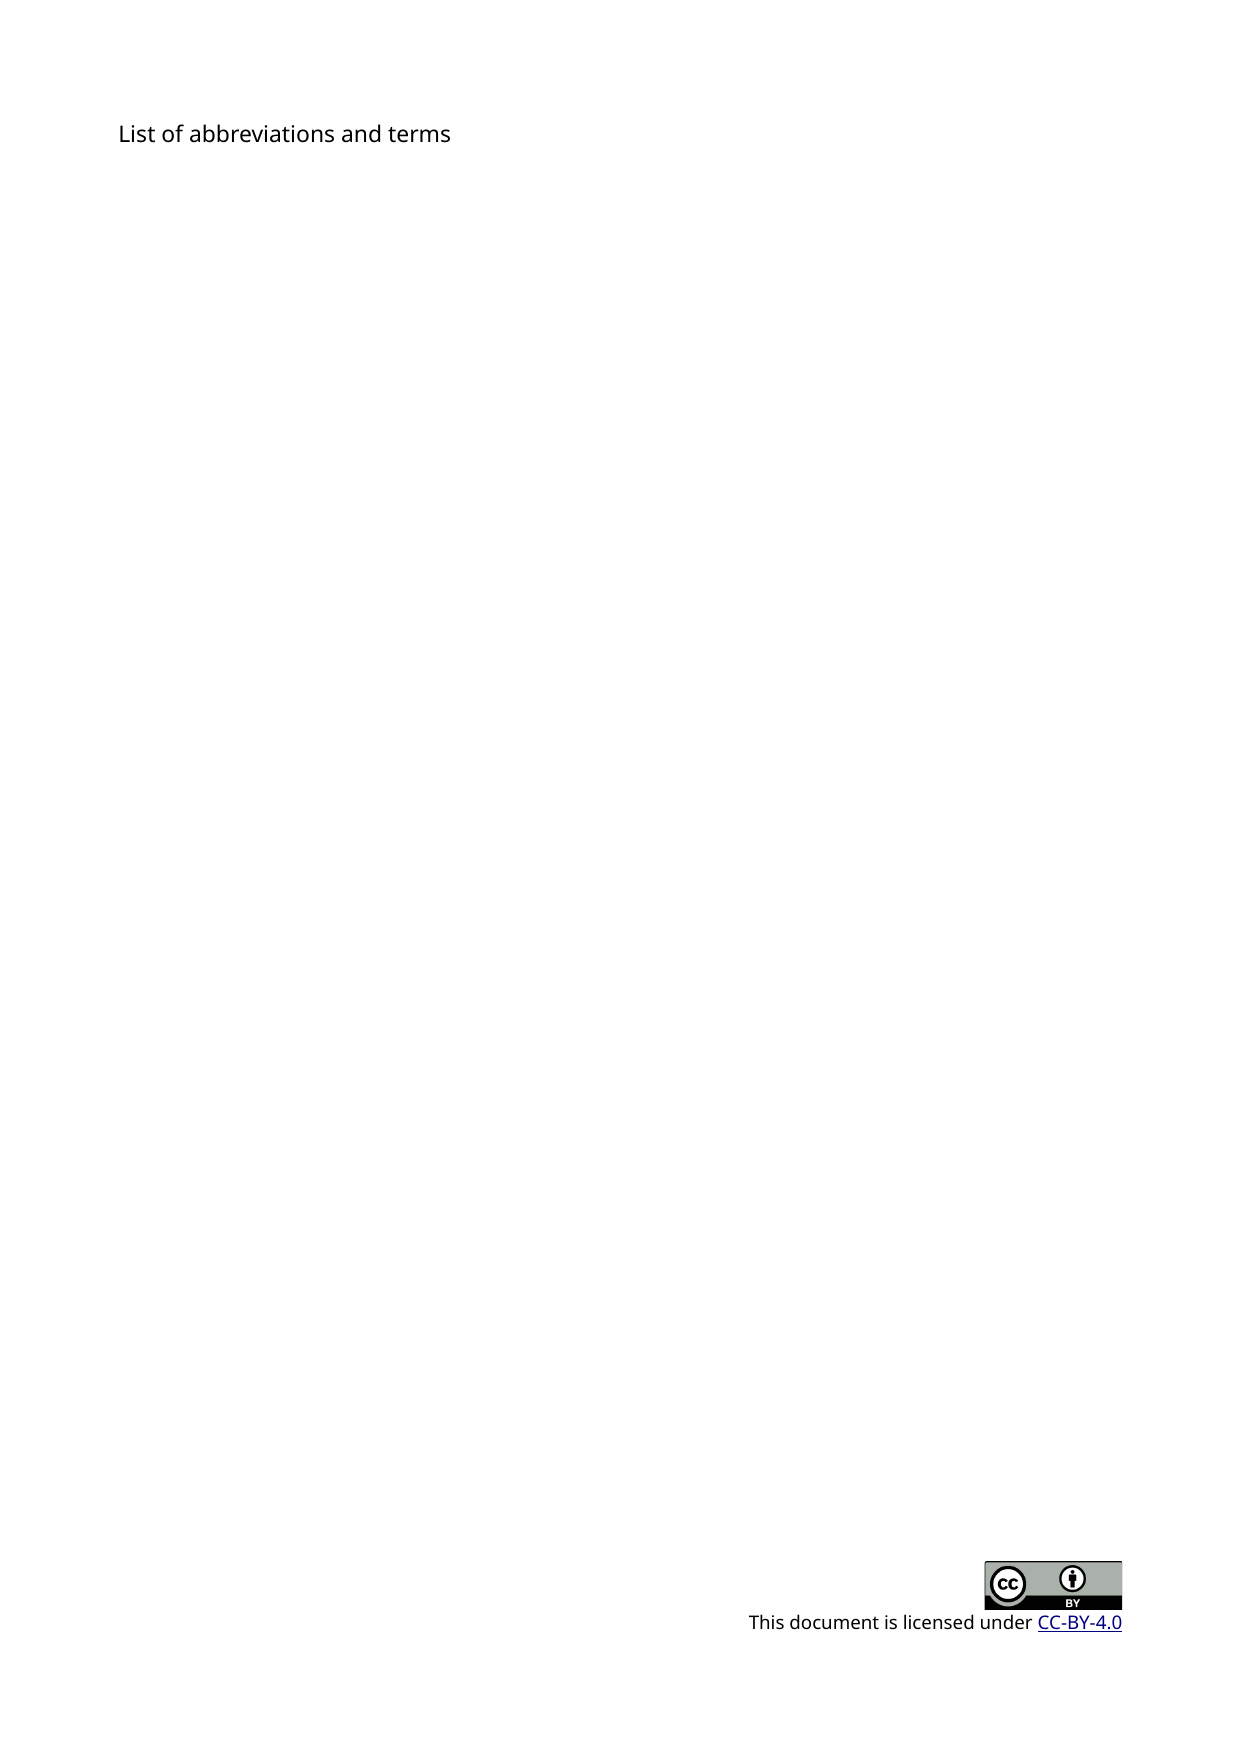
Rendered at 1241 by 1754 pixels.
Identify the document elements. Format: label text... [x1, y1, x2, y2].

text List of abbreviations and terms [118, 118, 1122, 149]
picture [984, 1561, 1123, 1610]
